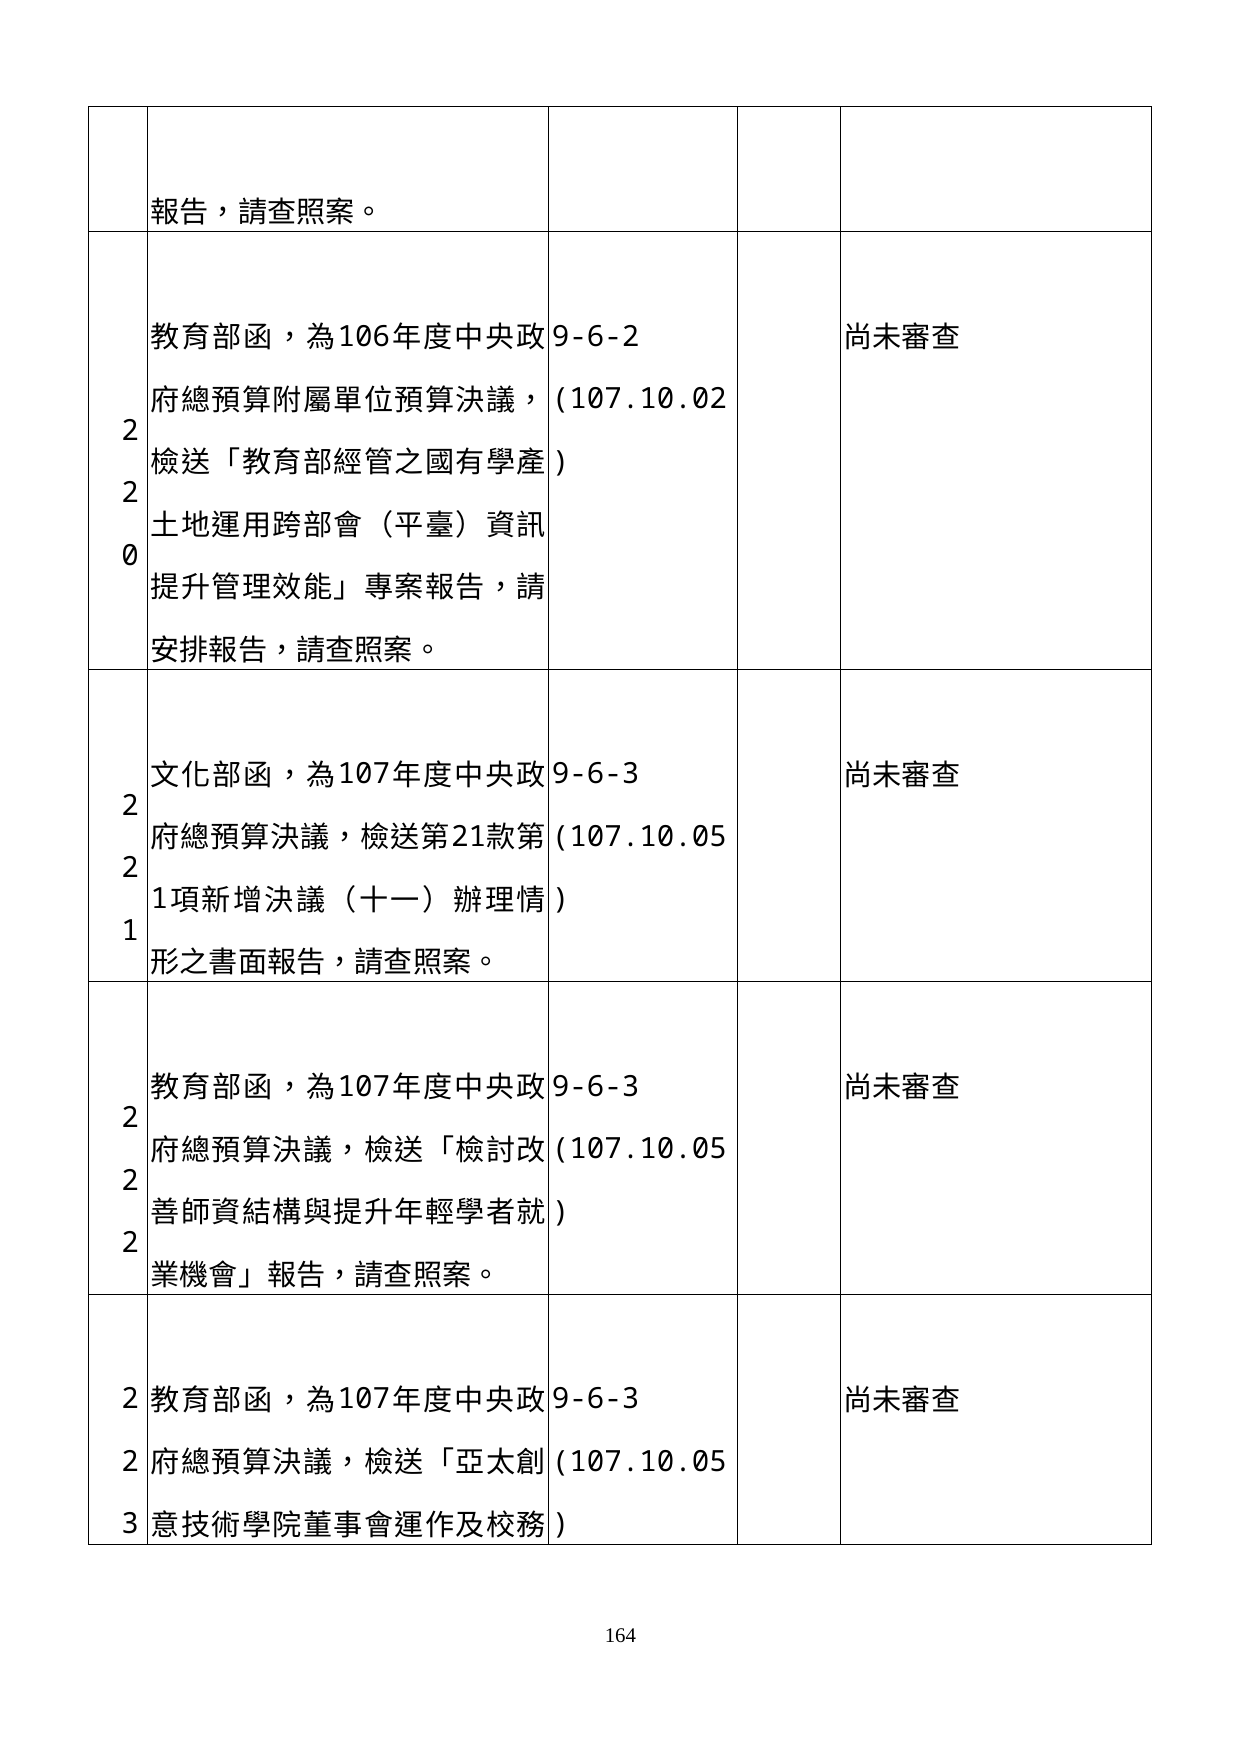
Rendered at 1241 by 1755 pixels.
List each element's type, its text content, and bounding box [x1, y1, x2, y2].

table_cell [89, 1295, 147, 1543]
table_cell [89, 107, 147, 231]
table_cell 尚未審查 [841, 982, 1151, 1293]
table_cell 文化部函，為107年度中央政府總預算決議，檢送第21款第1項新增決議（十一）辦理情形之書面報告，請查照案。 [148, 670, 548, 981]
table_cell [738, 232, 840, 668]
table_cell [738, 1295, 840, 1543]
table_cell 尚未審查 [841, 1295, 1151, 1543]
table_cell 教育部函，為107年度中央政府總預算決議，檢送「亞太創意技術學院董事會運作及校務 [148, 1295, 548, 1543]
table_cell [738, 107, 840, 231]
table_cell 教育部函，為106年度中央政府總預算附屬單位預算決議，檢送「教育部經管之國有學產土地運用跨部會（平臺）資訊提升管理效能」專案報告，請安排報告，請查照案。 [148, 232, 548, 668]
table_cell [549, 107, 737, 231]
table_cell [89, 232, 147, 668]
table_cell 報告，請查照案。 [148, 107, 548, 231]
table_cell 9-6-3 (107.10.05) [549, 670, 737, 981]
table_cell [841, 107, 1151, 231]
table_cell 教育部函，為107年度中央政府總預算決議，檢送「檢討改善師資結構與提升年輕學者就業機會」報告，請查照案。 [148, 982, 548, 1293]
table_cell 9-6-3 (107.10.05) [549, 982, 737, 1293]
table_cell [89, 982, 147, 1293]
table_cell [89, 670, 147, 981]
table_cell 尚未審查 [841, 670, 1151, 981]
table_cell 9-6-2 (107.10.02) [549, 232, 737, 668]
table_cell [738, 982, 840, 1293]
table_cell [738, 670, 840, 981]
table_cell 9-6-3 (107.10.05) [549, 1295, 737, 1543]
table_cell 尚未審查 [841, 232, 1151, 668]
